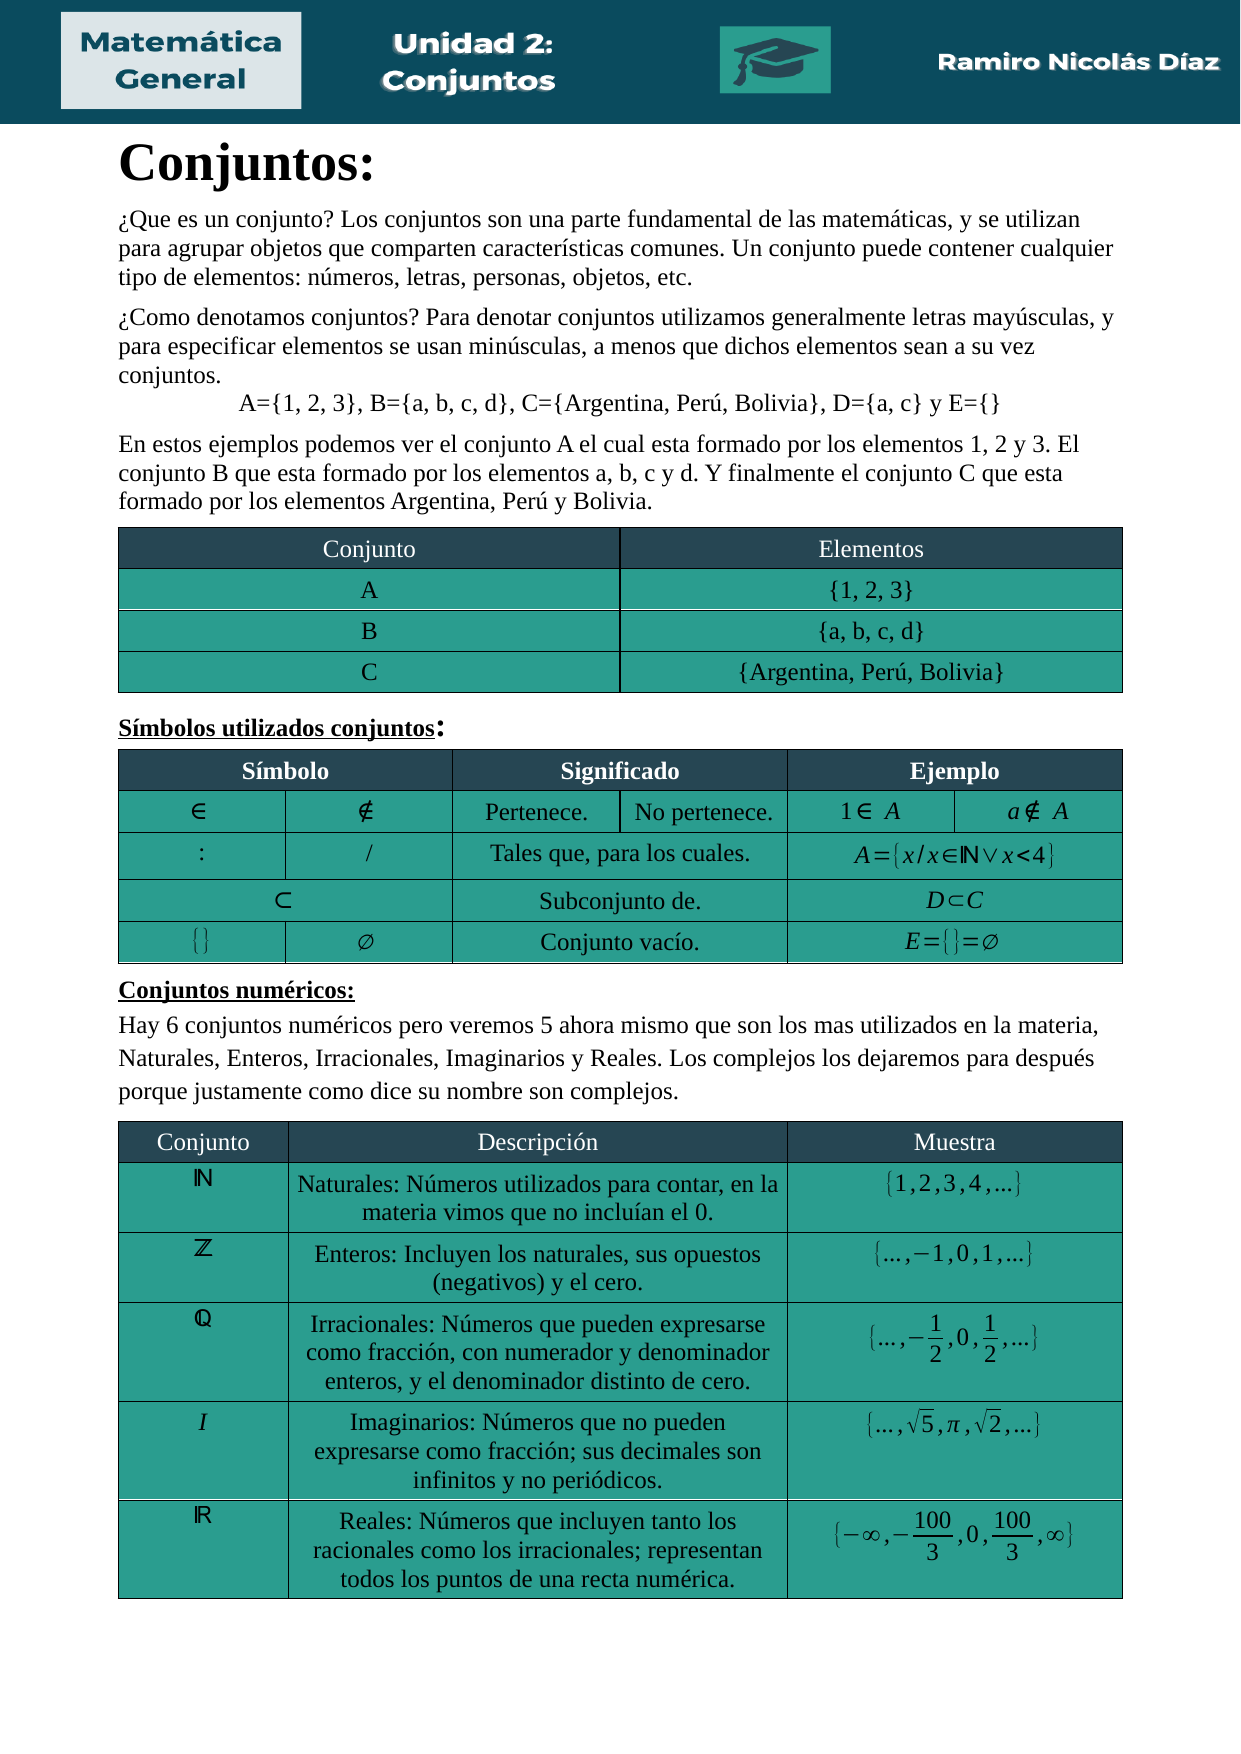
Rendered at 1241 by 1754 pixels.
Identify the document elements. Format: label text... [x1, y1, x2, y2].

text A={1, 2, 3}, B={a, b, c, d}, C={Argentina, Perú, Bolivia}, D={a, c} y E={} [118, 388, 1122, 417]
table_cell Tales que, para los cuales. [453, 833, 787, 879]
table_cell A [119, 569, 619, 609]
table_cell [119, 1233, 288, 1302]
table_cell [788, 922, 1122, 962]
table_cell [788, 1501, 1122, 1598]
table_header Descripción [289, 1122, 787, 1162]
table_header Muestra [788, 1122, 1122, 1162]
table_cell [286, 922, 452, 962]
table_cell Imaginarios: Números que no pueden expresarse como fracción; sus decimales son infinitos y no periódicos. [289, 1402, 787, 1499]
table_cell Pertenece. [453, 791, 619, 832]
table_cell [119, 1163, 288, 1232]
table_header Conjunto [119, 1122, 288, 1162]
table_cell {1, 2, 3} [621, 569, 1122, 609]
table_cell [119, 833, 285, 879]
text Hay 6 conjuntos numéricos pero veremos 5 ahora mismo que son los mas utilizados en la materia, Naturales, Enteros, Irracionales, Imaginarios y Reales. Los complejos los dejaremos para después porque justamente como dice su nombre son complejos. [118, 1010, 1122, 1105]
table_cell No pertenece. [621, 791, 787, 832]
table_cell Irracionales: Números que pueden expresarse como fracción, con numerador y denominador enteros, y el denominador distinto de cero. [289, 1303, 787, 1401]
table_header Elementos [621, 528, 1122, 568]
table_cell [119, 1501, 288, 1598]
table_cell / [286, 833, 452, 879]
table_cell {a, b, c, d} [621, 611, 1122, 651]
table_cell [119, 880, 452, 921]
table_cell Conjunto vacío. [453, 922, 787, 962]
table_cell [788, 833, 1122, 879]
table_header Conjunto [119, 528, 619, 568]
table_header Símbolo [119, 750, 452, 790]
subtitle Conjuntos numéricos: [118, 975, 1122, 1004]
table_cell [788, 880, 1122, 921]
text En estos ejemplos podemos ver el conjunto A el cual esta formado por los elementos 1, 2 y 3. El conjunto B que esta formado por los elementos a, b, c y d. Y finalmente el conjunto C que esta formado por los elementos Argentina, Perú y Bolivia. [118, 429, 1122, 515]
text ¿Como denotamos conjuntos? Para denotar conjuntos utilizamos generalmente letras mayúsculas, y para especificar elementos se usan minúsculas, a menos que dichos elementos sean a su vez conjuntos. [118, 302, 1122, 388]
table_cell [788, 1402, 1122, 1499]
table_cell [119, 1402, 288, 1499]
table_cell Naturales: Números utilizados para contar, en la materia vimos que no incluían el 0. [289, 1163, 787, 1232]
table_header Significado [453, 750, 787, 790]
table_cell [119, 1303, 288, 1401]
table_cell Reales: Números que incluyen tanto los racionales como los irracionales; representan todos los puntos de una recta numérica. [289, 1501, 787, 1598]
table_cell [119, 922, 285, 962]
text ¿Que es un conjunto? Los conjuntos son una parte fundamental de las matemáticas, y se utilizan para agrupar objetos que comparten características comunes. Un conjunto puede contener cualquier tipo de elementos: números, letras, personas, objetos, etc. [118, 204, 1122, 290]
subtitle Conjuntos: [118, 130, 1122, 192]
table_cell {Argentina, Perú, Bolivia} [621, 652, 1122, 692]
table_header Ejemplo [788, 750, 1122, 790]
table_cell [788, 1233, 1122, 1302]
table_cell Subconjunto de. [453, 880, 787, 921]
table_cell [955, 791, 1122, 832]
table_cell [788, 1163, 1122, 1232]
table_cell C [119, 652, 619, 692]
table_cell [788, 791, 954, 832]
table_cell [286, 791, 452, 832]
table_cell B [119, 611, 619, 651]
subtitle Símbolos utilizados conjuntos: [118, 705, 1122, 743]
table_cell [119, 791, 285, 832]
table_cell [788, 1303, 1122, 1401]
table_cell Enteros: Incluyen los naturales, sus opuestos (negativos) y el cero. [289, 1233, 787, 1302]
picture [0, 0, 1241, 124]
